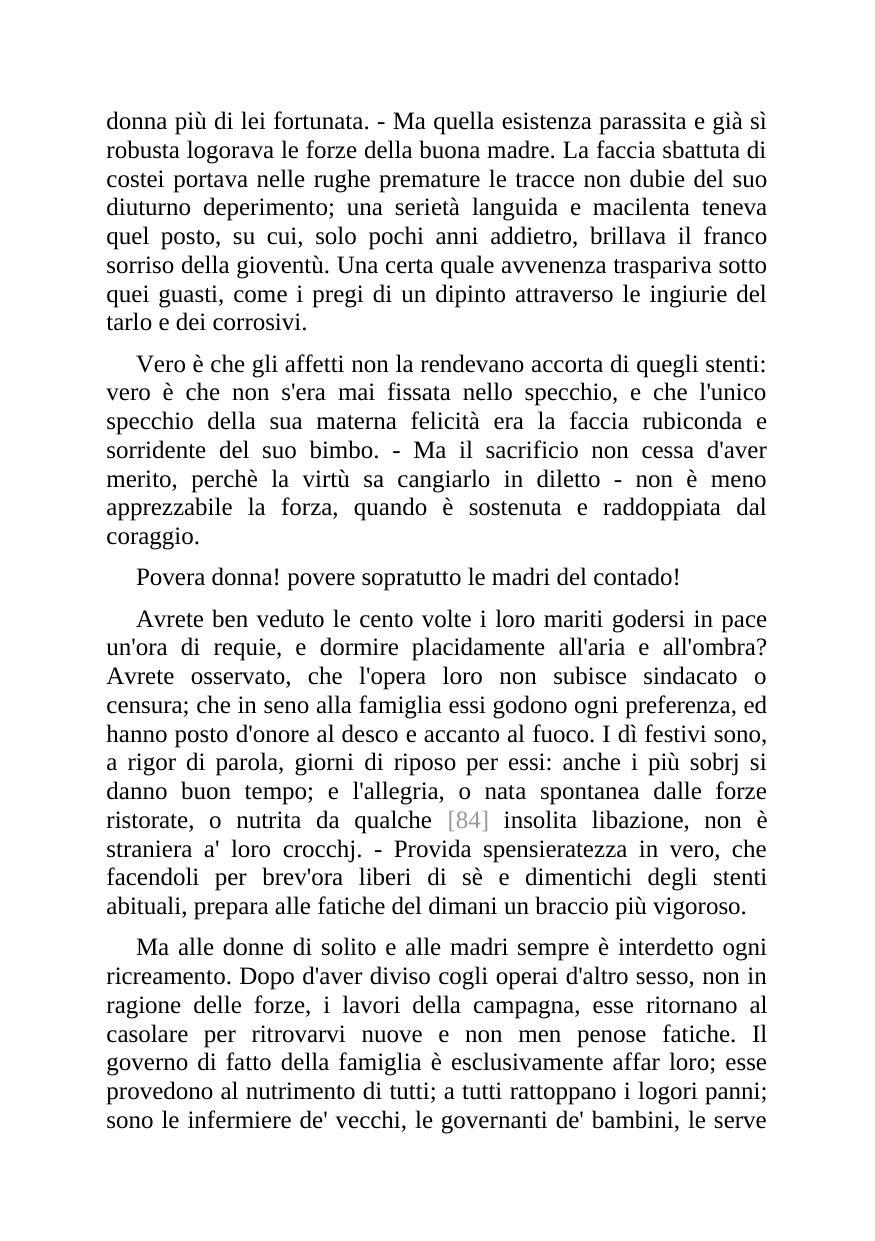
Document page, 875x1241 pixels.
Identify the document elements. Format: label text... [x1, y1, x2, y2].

text Povera donna! povere sopratutto le madri del contado! [106, 562, 768, 591]
text Ma alle donne di solito e alle madri sempre è interdetto ogni ricreamento. Dopo d'aver diviso cogli operai d'altro sesso, non in ragione delle forze, i lavori della campagna, esse ritornano al casolare per ritrovarvi nuove e non men penose fatiche. Il governo di fatto della famiglia è esclusivamente affar loro; esse provedono al nutrimento di tutti; a tutti rattoppano i logori panni; sono le infermiere de' vecchi, le governanti de' bambini, le serve [106, 932, 768, 1134]
text Vero è che gli affetti non la rendevano accorta di quegli stenti: vero è che non s'era mai fissata nello specchio, e che l'unico specchio della sua materna felicità era la faccia rubiconda e sorridente del suo bimbo. - Ma il sacrificio non cessa d'aver merito, perchè la virtù sa cangiarlo in diletto - non è meno apprezzabile la forza, quando è sostenuta e raddoppiata dal coraggio. [106, 349, 768, 550]
text donna più di lei fortunata. - Ma quella esistenza parassita e già sì robusta logorava le forze della buona madre. La faccia sbattuta di costei portava nelle rughe premature le tracce non dubie del suo diuturno deperimento; una serietà languida e macilenta teneva quel posto, su cui, solo pochi anni addietro, brillava il franco sorriso della gioventù. Una certa quale avvenenza traspariva sotto quei guasti, come i pregi di un dipinto attraverso le ingiurie del tarlo e dei corrosivi. [106, 106, 768, 336]
text Avrete ben veduto le cento volte i loro mariti godersi in pace un'ora di requie, e dormire placidamente all'aria e all'ombra? Avrete osservato, che l'opera loro non subisce sindacato o censura; che in seno alla famiglia essi godono ogni preferenza, ed hanno posto d'onore al desco e accanto al fuoco. I dì festivi sono, a rigor di parola, giorni di riposo per essi: anche i più sobrj si danno buon tempo; e l'allegria, o nata spontanea dalle forze ristorate, o nutrita da qualche [84] insolita libazione, non è straniera a' loro crocchj. - Provida spensieratezza in vero, che facendoli per brev'ora liberi di sè e dimentichi degli stenti abituali, prepara alle fatiche del dimani un braccio più vigoroso. [106, 604, 768, 920]
